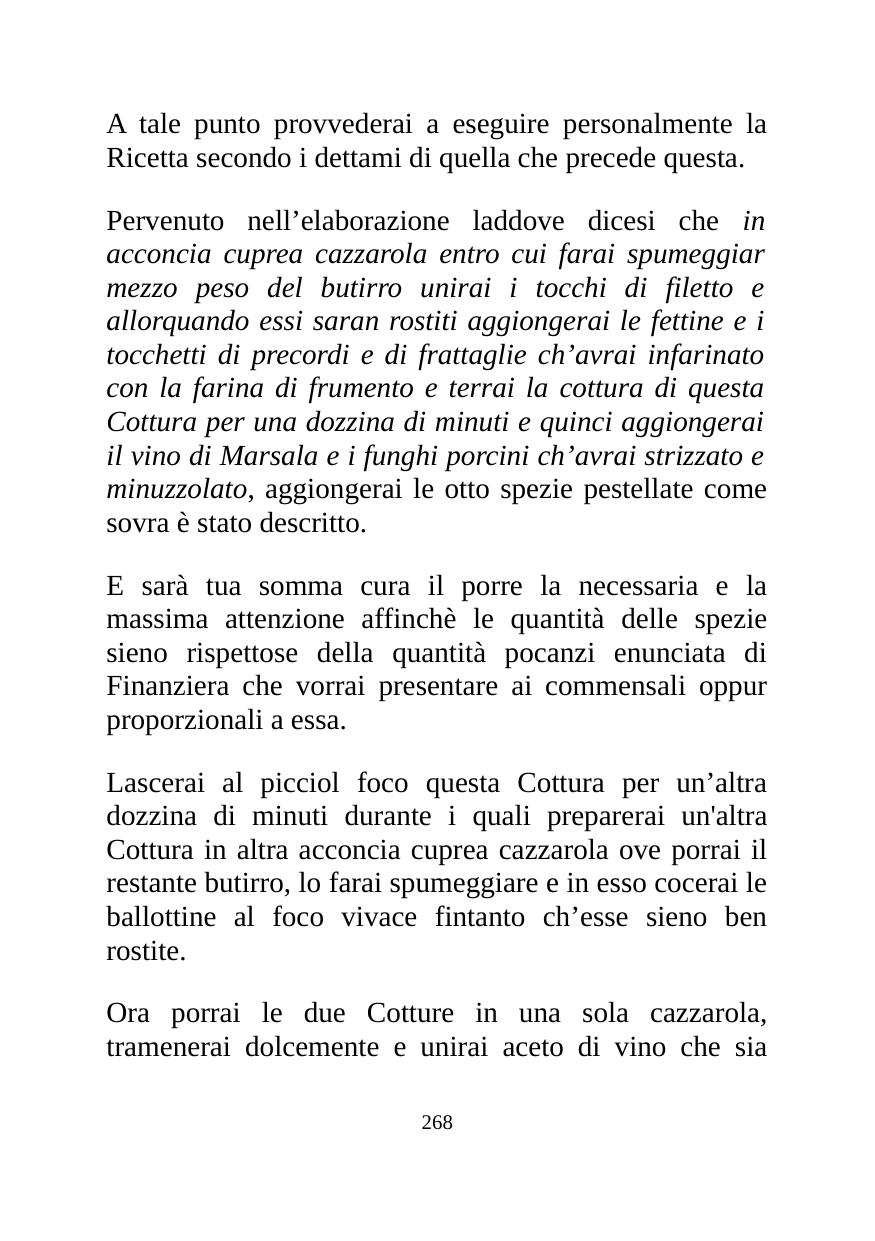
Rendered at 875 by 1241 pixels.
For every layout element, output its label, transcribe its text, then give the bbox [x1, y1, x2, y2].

text Ora porrai le due Cotture in una sola cazzarola, tramenerai dolcemente e unirai aceto di vino che sia [106, 996, 768, 1063]
text E sarà tua somma cura il porre la necessaria e la massima attenzione affinchè le quantità delle spezie sieno rispettose della quantità pocanzi enunciata di Finanziera che vorrai presentare ai commensali oppur proporzionali a essa. [106, 568, 768, 735]
text Lascerai al picciol foco questa Cottura per un’altra dozzina di minuti durante i quali preparerai un'altra Cottura in altra acconcia cuprea cazzarola ove porrai il restante butirro, lo farai spumeggiare e in esso cocerai le ballottine al foco vivace fintanto ch’esse sieno ben rostite. [106, 765, 768, 966]
text A tale punto provvederai a eseguire personalmente la Ricetta secondo i dettami di quella che precede questa. [106, 106, 768, 173]
text Pervenuto nell’elaborazione laddove dicesi che in acconcia cuprea cazzarola entro cui farai spumeggiar mezzo peso del butirro unirai i tocchi di filetto e allorquando essi saran rostiti aggiongerai le fettine e i tocchetti di precordi e di frattaglie ch’avrai infarinato con la farina di frumento e terrai la cottura di questa Cottura per una dozzina di minuti e quinci aggiongerai il vino di Marsala e i funghi porcini ch’avrai strizzato e minuzzolato, aggiongerai le otto spezie pestellate come sovra è stato descritto. [106, 203, 768, 538]
